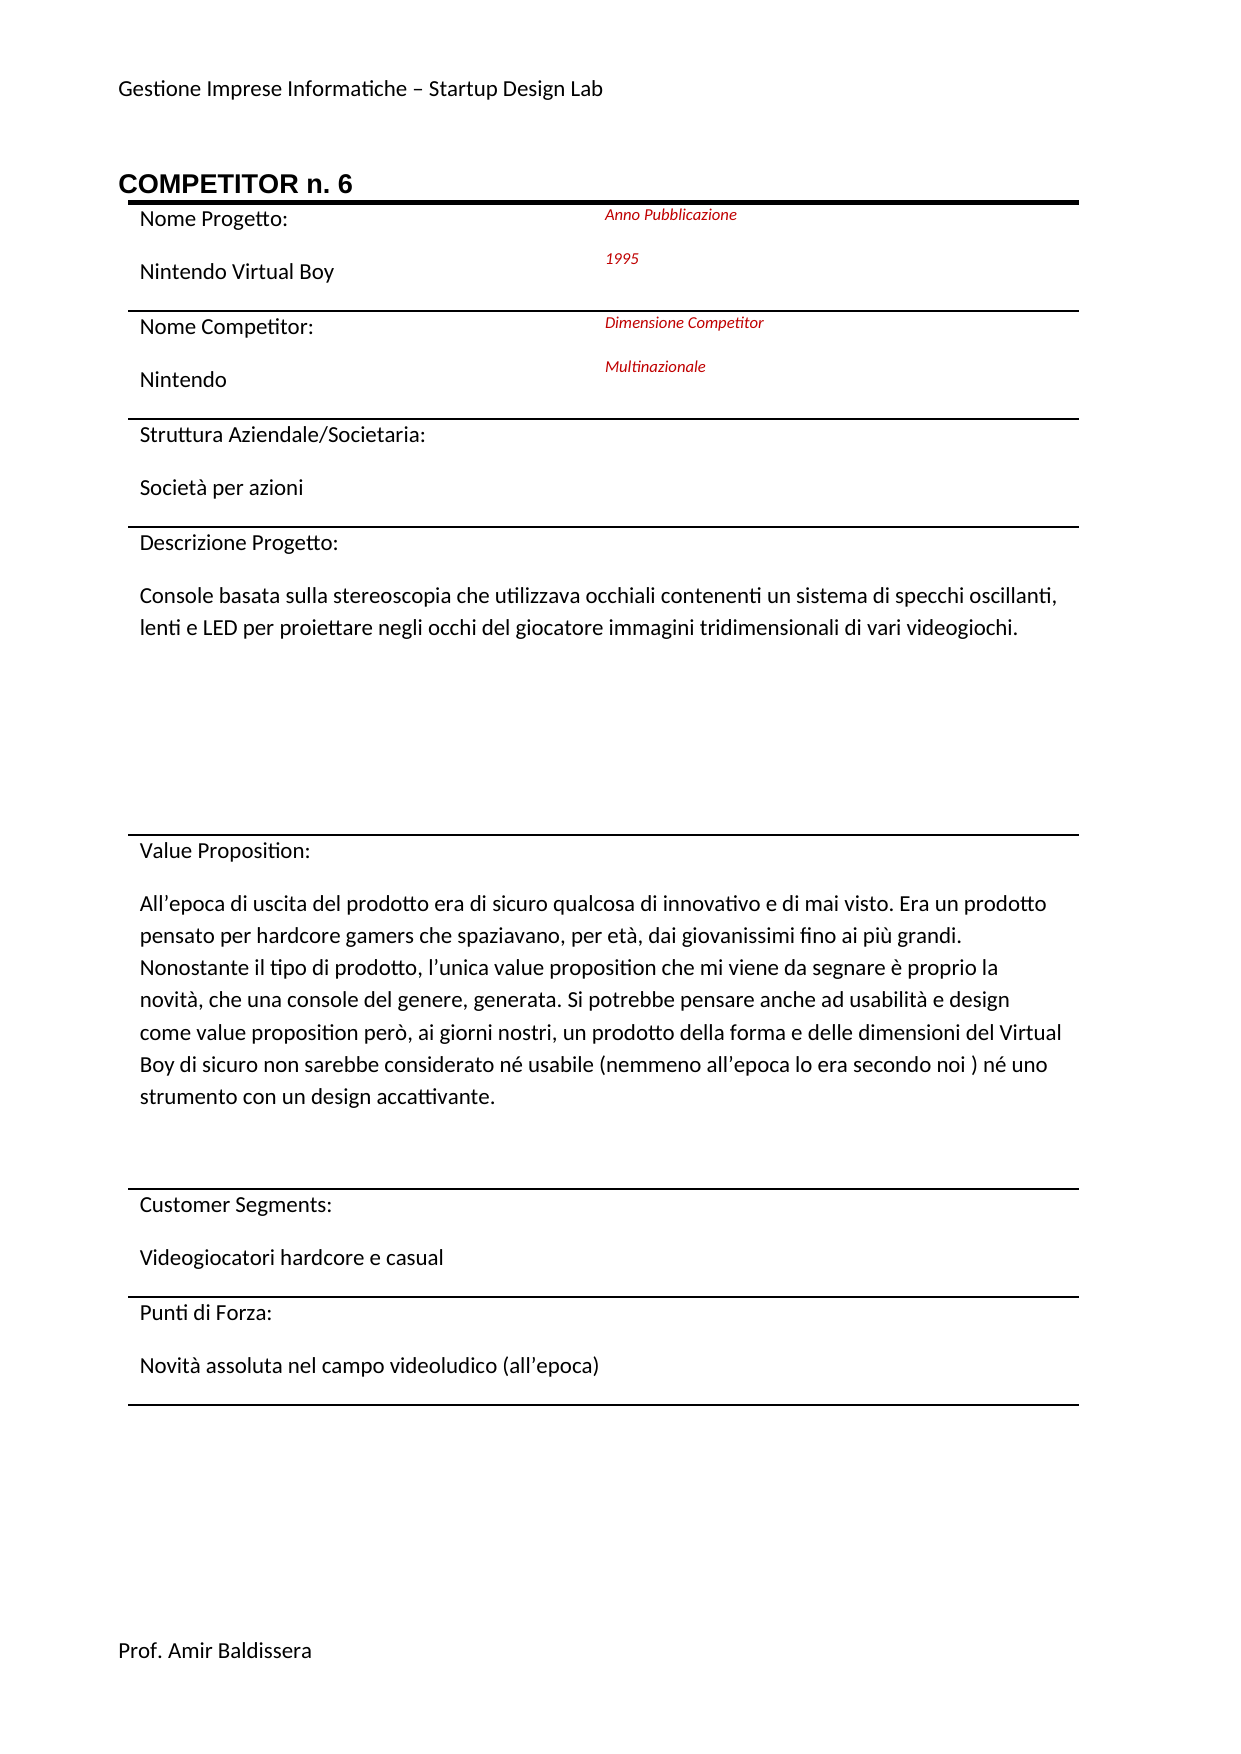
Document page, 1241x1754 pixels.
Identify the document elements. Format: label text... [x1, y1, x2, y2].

table_cell Customer Segments: Videogiocatori hardcore e casual [128, 1190, 1078, 1296]
table_header Anno Pubblicazione 1995 [594, 205, 1078, 310]
table_cell Dimensione Competitor Multinazionale [594, 312, 1078, 418]
subtitle COMPETITOR n. 6 [118, 168, 1122, 200]
table_cell Nome Competitor: Nintendo [128, 312, 593, 418]
table_header Nome Progetto: Nintendo Virtual Boy [128, 205, 593, 310]
table_cell Punti di Forza: Novità assoluta nel campo videoludico (all’epoca) [128, 1298, 1078, 1403]
table_cell Value Proposition: All’epoca di uscita del prodotto era di sicuro qualcosa di innovativo e di mai visto. Era un prodotto pensato per hardcore gamers che spaziavano, per età, dai giovanissimi fino ai più grandi. Nonostante il tipo di prodotto, l’unica value proposition che mi viene da segnare è proprio la novità, che una console del genere, generata. Si potrebbe pensare anche ad usabilità e design come value proposition però, ai giorni nostri, un prodotto della forma e delle dimensioni del Virtual Boy di sicuro non sarebbe considerato né usabile (nemmeno all’epoca lo era secondo noi ) né uno strumento con un design accattivante. [128, 836, 1078, 1188]
table_cell Descrizione Progetto: Console basata sulla stereoscopia che utilizzava occhiali contenenti un sistema di specchi oscillanti, lenti e LED per proiettare negli occhi del giocatore immagini tridimensionali di vari videogiochi. [128, 528, 1078, 834]
table_cell Struttura Aziendale/Societaria: Società per azioni [128, 420, 1078, 526]
